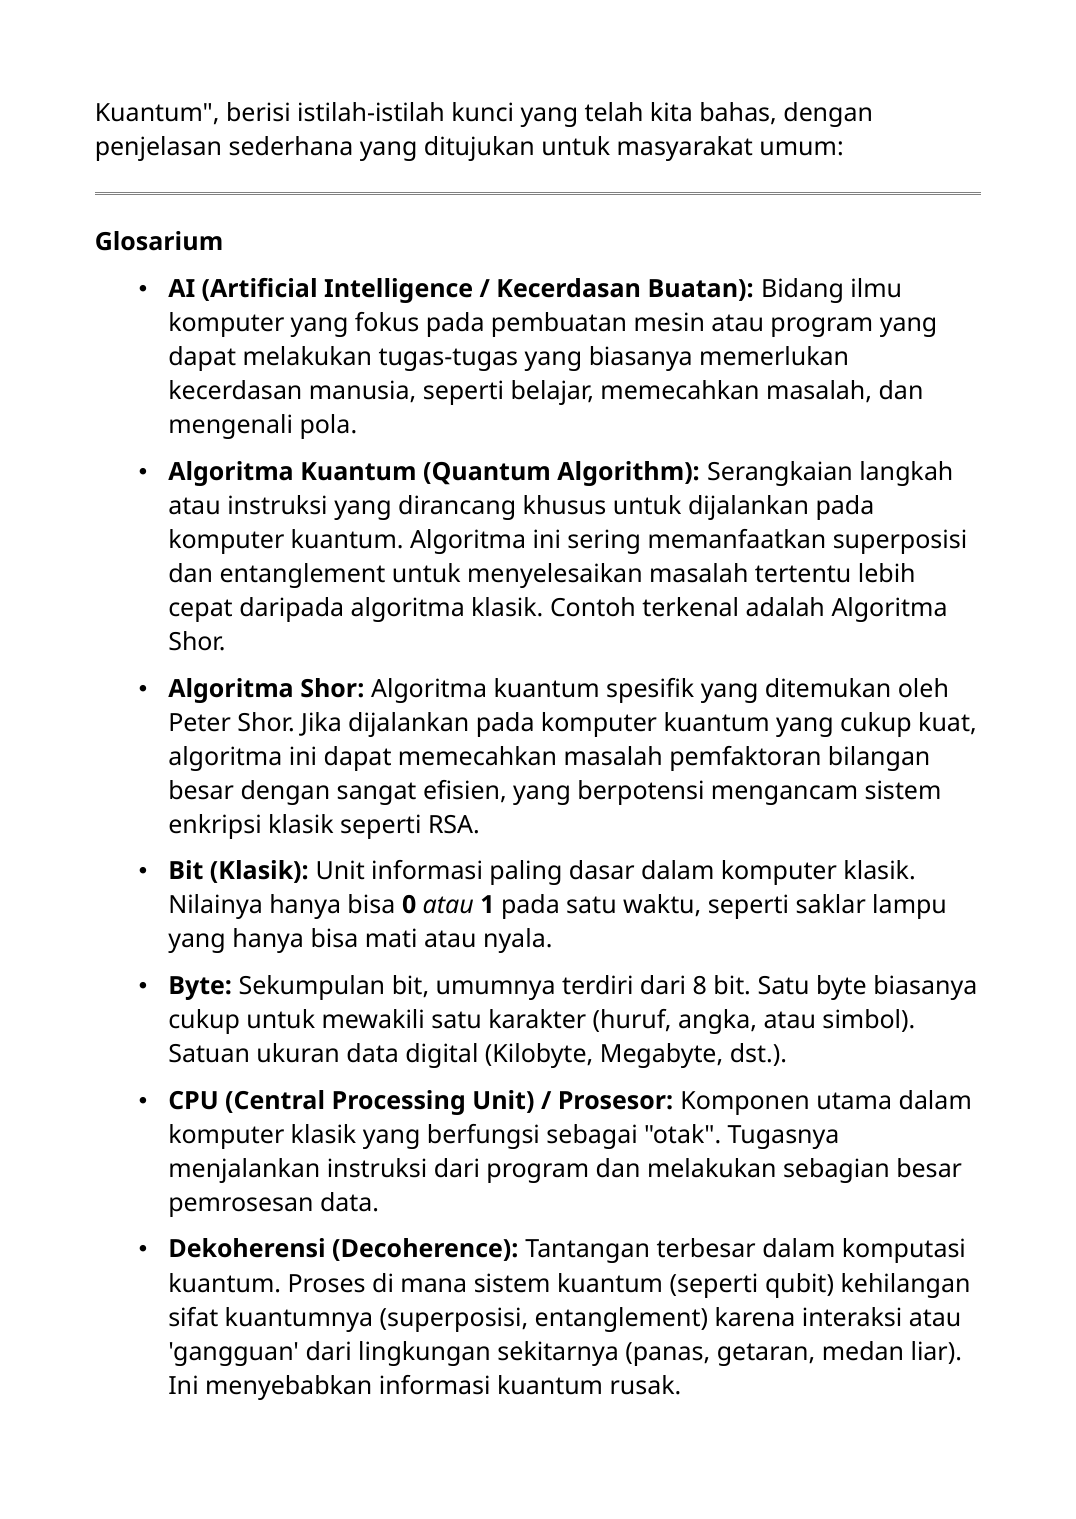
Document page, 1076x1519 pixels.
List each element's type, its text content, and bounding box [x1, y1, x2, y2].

list Algoritma Kuantum (Quantum Algorithm): Serangkaian langkah atau instruksi yang dirancang khusus untuk dijalankan pada komputer kuantum. Algoritma ini sering memanfaatkan superposisi dan entanglement untuk menyelesaikan masalah tertentu lebih cepat daripada algoritma klasik. Contoh terkenal adalah Algoritma Shor. [139, 453, 981, 658]
list Bit (Klasik): Unit informasi paling dasar dalam komputer klasik. Nilainya hanya bisa 0 atau 1 pada satu waktu, seperti saklar lampu yang hanya bisa mati atau nyala. [139, 853, 981, 955]
list Byte: Sekumpulan bit, umumnya terdiri dari 8 bit. Satu byte biasanya cukup untuk mewakili satu karakter (huruf, angka, atau simbol). Satuan ukuran data digital (Kilobyte, Megabyte, dst.). [139, 968, 981, 1070]
list AI (Artificial Intelligence / Kecerdasan Buatan): Bidang ilmu komputer yang fokus pada pembuatan mesin atau program yang dapat melakukan tugas-tugas yang biasanya memerlukan kecerdasan manusia, seperti belajar, memecahkan masalah, dan mengenali pola. [139, 271, 981, 441]
list Algoritma Shor: Algoritma kuantum spesifik yang ditemukan oleh Peter Shor. Jika dijalankan pada komputer kuantum yang cukup kuat, algoritma ini dapat memecahkan masalah pemfaktoran bilangan besar dengan sangat efisien, yang berpotensi mengancam sistem enkripsi klasik seperti RSA. [139, 670, 981, 841]
text Glosarium [94, 224, 981, 258]
list Dekoherensi (Decoherence): Tantangan terbesar dalam komputasi kuantum. Proses di mana sistem kuantum (seperti qubit) kehilangan sifat kuantumnya (superposisi, entanglement) karena interaksi atau 'gangguan' dari lingkungan sekitarnya (panas, getaran, medan liar). Ini menyebabkan informasi kuantum rusak. [139, 1231, 981, 1401]
text Kuantum", berisi istilah-istilah kunci yang telah kita bahas, dengan penjelasan sederhana yang ditujukan untuk masyarakat umum: [94, 94, 981, 163]
list CPU (Central Processing Unit) / Prosesor: Komponen utama dalam komputer klasik yang berfungsi sebagai "otak". Tugasnya menjalankan instruksi dari program dan melakukan sebagian besar pemrosesan data. [139, 1082, 981, 1219]
